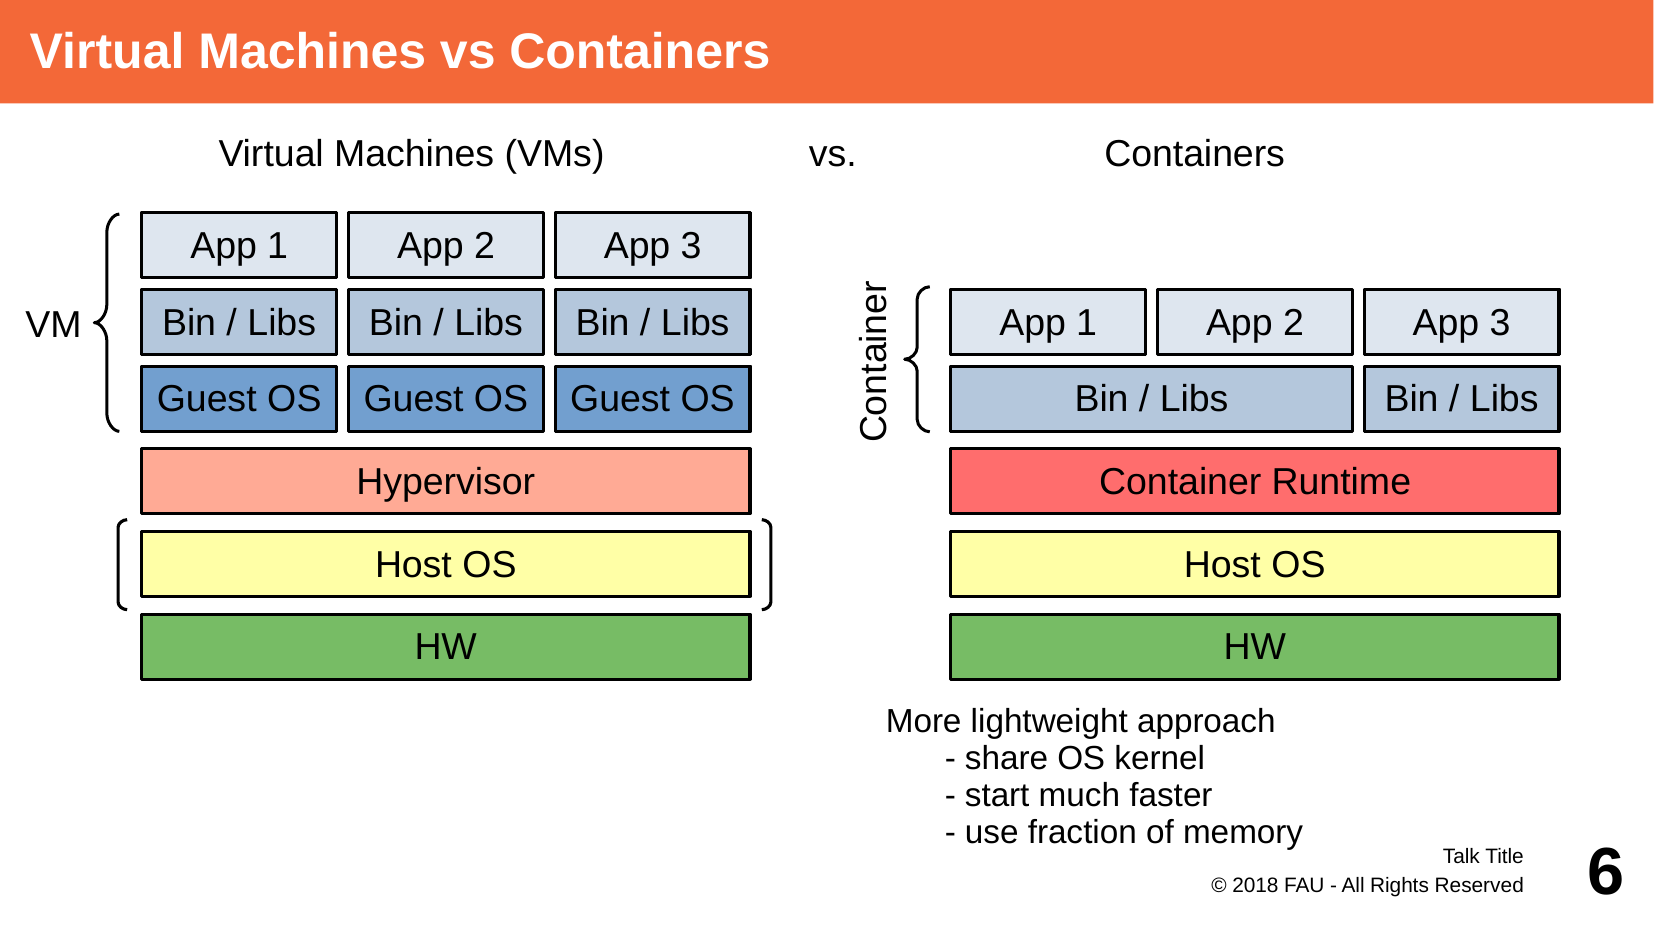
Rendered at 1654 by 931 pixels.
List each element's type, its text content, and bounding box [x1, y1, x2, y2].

text_box Bin / Libs [1364, 366, 1560, 432]
text_box HW [141, 614, 751, 680]
text_box Bin / Libs [141, 289, 337, 355]
text_box App 2 [348, 212, 544, 278]
text_box Hypervisor [141, 448, 751, 514]
text_box Bin / Libs [950, 366, 1353, 432]
text_box Host OS [950, 531, 1560, 597]
text_box VM [0, 257, 108, 393]
text_box Bin / Libs [555, 289, 751, 355]
text_box App 3 [555, 212, 751, 278]
text_box HW [950, 614, 1560, 680]
text_box Bin / Libs [348, 289, 544, 355]
text_box Guest OS [141, 366, 337, 432]
text_box Container [839, 243, 907, 481]
text_box App 3 [1364, 289, 1560, 355]
text_box Host OS [141, 531, 751, 597]
text_box App 2 [1157, 289, 1353, 355]
text_box App 1 [141, 212, 337, 278]
text_box App 1 [950, 289, 1146, 355]
title Virtual Machines vs Containers [0, 0, 1654, 104]
text_box Container Runtime [950, 448, 1560, 514]
text_box More lightweight approach - share OS kernel - start much faster - use fraction of memory [874, 690, 1495, 863]
list Virtual Machines (VMs) vs. Containers [29, 132, 1625, 189]
text_box Guest OS [348, 366, 544, 432]
text_box Guest OS [555, 366, 751, 432]
